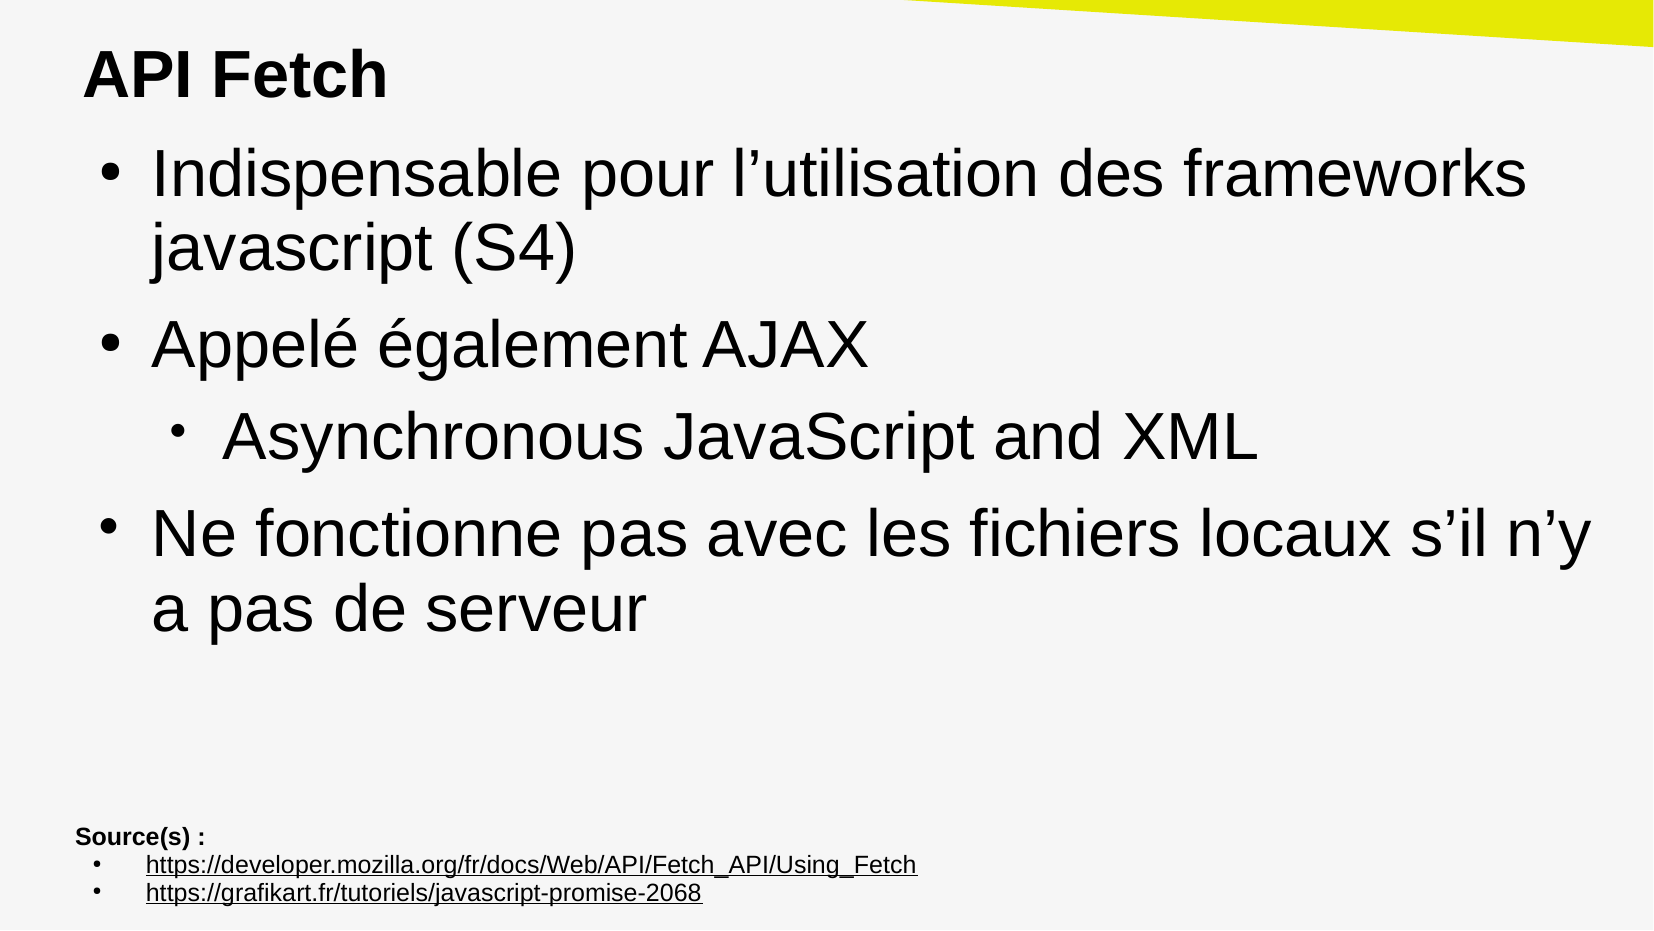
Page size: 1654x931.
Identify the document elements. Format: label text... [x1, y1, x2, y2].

text_box Source(s) : https://developer.mozilla.org/fr/docs/Web/API/Fetch_API/Using_Fetch https://grafikart.fr/tutoriels/javascript-promise-2068 [60, 815, 1546, 929]
text_box [903, 0, 1654, 48]
title API Fetch [82, 37, 1571, 114]
list Indispensable pour l’utilisation des frameworks javascript (S4) Appelé également AJAX Asynchronous JavaScript and XML Ne fonctionne pas avec les fichiers locaux s’il n’y a pas de serveur [80, 135, 1620, 709]
